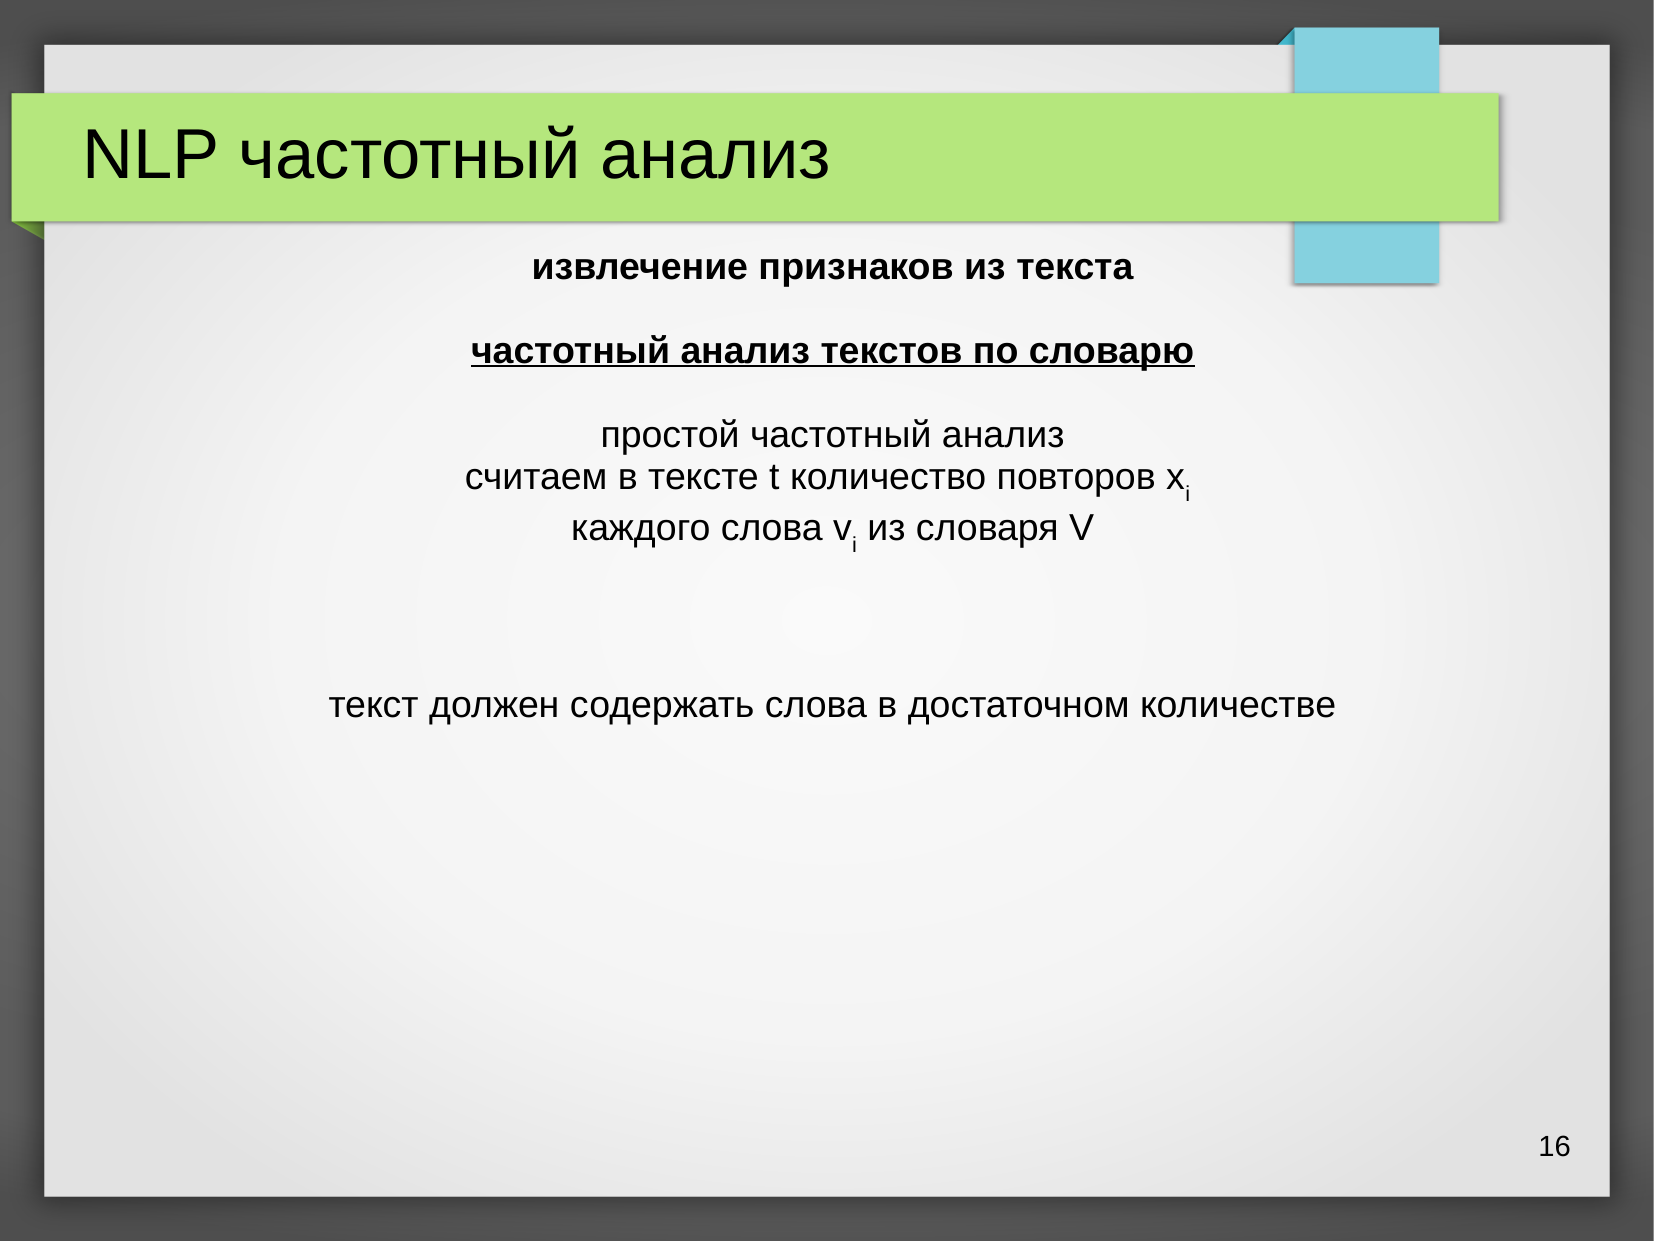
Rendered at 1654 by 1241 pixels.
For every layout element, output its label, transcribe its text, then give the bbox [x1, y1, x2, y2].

title NLP частотный анализ [82, 118, 1406, 189]
text_box извлечение признаков из текста частотный анализ текстов по словарю простой частотный анализ считаем в тексте t количество повторов xi каждого слова vi из словаря V текст должен содержать слова в достаточном количестве [188, 245, 1477, 808]
picture [0, 0, 1654, 1241]
